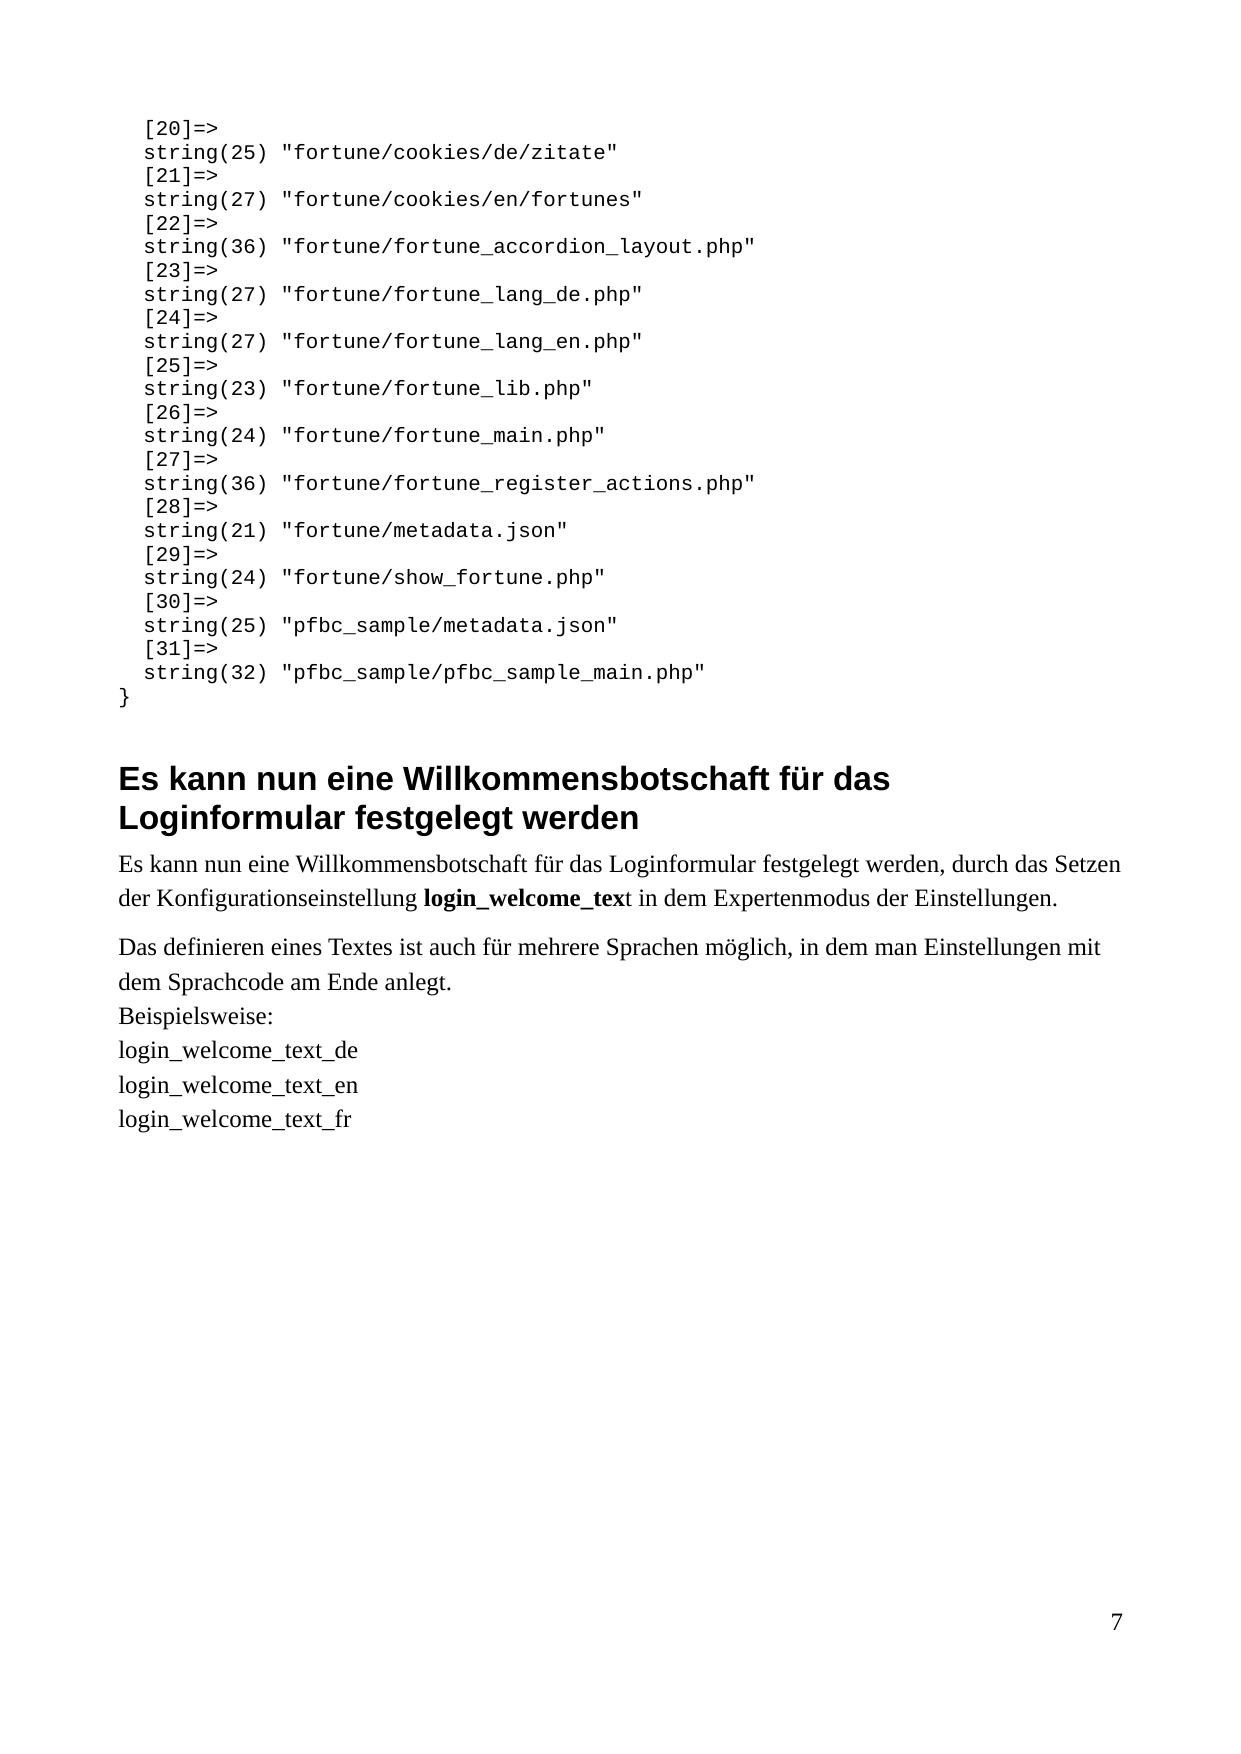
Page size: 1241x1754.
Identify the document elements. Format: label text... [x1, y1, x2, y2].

text string(32) "pfbc_sample/pfbc_sample_main.php" [118, 662, 1123, 686]
text string(36) "fortune/fortune_accordion_layout.php" [118, 236, 1123, 260]
text [29]=> [118, 544, 1123, 567]
text [30]=> [118, 591, 1123, 615]
text [20]=> [118, 118, 1123, 142]
text string(24) "fortune/fortune_main.php" [118, 426, 1123, 449]
text string(27) "fortune/cookies/en/fortunes" [118, 189, 1123, 213]
text Es kann nun eine Willkommensbotschaft für das Loginformular festgelegt werden, durch das Setzen der Konfigurationseinstellung login_welcome_text in dem Expertenmodus der Einstellungen. [118, 849, 1123, 912]
subtitle Es kann nun eine Willkommensbotschaft für das Loginformular festgelegt werden [118, 759, 1123, 836]
text string(27) "fortune/fortune_lang_en.php" [118, 331, 1123, 354]
text [22]=> [118, 213, 1123, 236]
text [21]=> [118, 165, 1123, 189]
text [27]=> [118, 449, 1123, 473]
text string(24) "fortune/show_fortune.php" [118, 567, 1123, 591]
text string(25) "fortune/cookies/de/zitate" [118, 142, 1123, 165]
text string(23) "fortune/fortune_lib.php" [118, 378, 1123, 402]
text Das definieren eines Textes ist auch für mehrere Sprachen möglich, in dem man Einstellungen mit dem Sprachcode am Ende anlegt. Beispielsweise: login_welcome_text_de login_welcome_text_en login_welcome_text_fr [118, 932, 1123, 1133]
text string(27) "fortune/fortune_lang_de.php" [118, 284, 1123, 307]
text string(21) "fortune/metadata.json" [118, 520, 1123, 544]
text } [118, 686, 1123, 709]
text string(36) "fortune/fortune_register_actions.php" [118, 473, 1123, 496]
text [28]=> [118, 496, 1123, 520]
text [24]=> [118, 307, 1123, 331]
text [25]=> [118, 354, 1123, 378]
text [26]=> [118, 402, 1123, 426]
text [23]=> [118, 260, 1123, 284]
text string(25) "pfbc_sample/metadata.json" [118, 615, 1123, 638]
text [31]=> [118, 638, 1123, 662]
